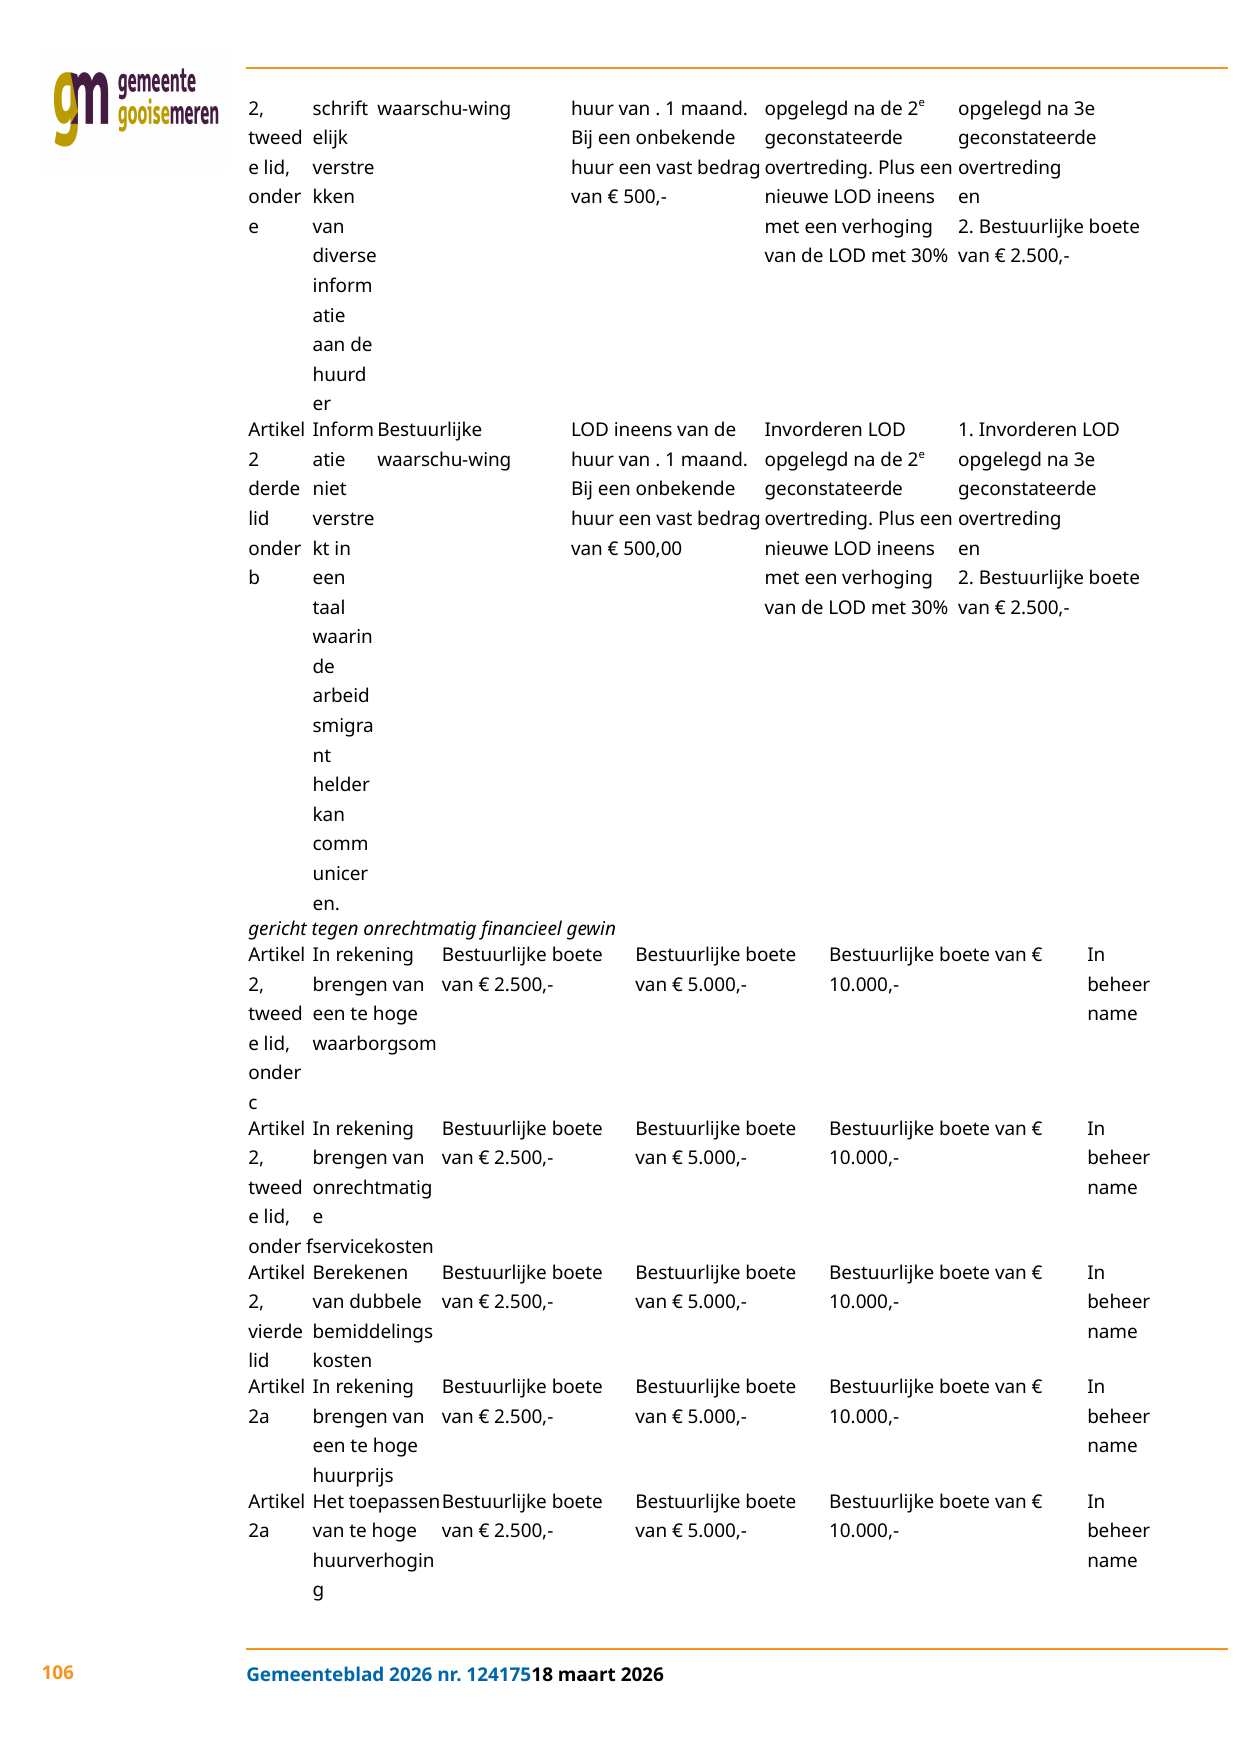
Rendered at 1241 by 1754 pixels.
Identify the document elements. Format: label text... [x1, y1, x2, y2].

table_cell Artikel 2a [248, 1373, 312, 1488]
table_cell Artikel 2, vierde lid [248, 1259, 312, 1373]
table_cell In rekening brengen van onrechtmatige servicekosten [313, 1115, 442, 1259]
table_cell Bestuurlijke boete van € 10.000,- [829, 1115, 1087, 1259]
table_cell In beheer name [1087, 941, 1152, 1115]
table_cell Artikel 2, tweede lid, onder f [248, 1115, 312, 1259]
table_cell In beheer name [1087, 1373, 1152, 1488]
table_cell Bestuurlijke boete van € 5.000,- [635, 1259, 829, 1373]
table_cell Bestuurlijke boete van € 5.000,- [635, 1115, 829, 1259]
table_cell Bestuurlijke boete van € 5.000,- [635, 941, 829, 1115]
table_cell Artikel 2a [248, 1488, 312, 1602]
table_cell waarschu-wing [377, 95, 571, 416]
table_cell Informatie niet verstrekt in een taal waarin de arbeidsmigrant helder kan communiceren. [313, 416, 377, 915]
table_cell Bestuurlijke boete van € 10.000,- [829, 1488, 1087, 1602]
table_cell LOD ineens van de huur van . 1 maand. Bij een onbekende huur een vast bedrag van € 500,00 [571, 416, 764, 915]
table_cell Bestuurlijke waarschu-wing [377, 416, 571, 915]
table_cell huur van . 1 maand. Bij een onbekende huur een vast bedrag van € 500,- [571, 95, 764, 416]
table_cell Berekenen van dubbele bemiddelingskosten [313, 1259, 442, 1373]
table_cell Bestuurlijke boete van € 10.000,- [829, 1373, 1087, 1488]
table_cell Bestuurlijke boete van € 2.500,- [442, 941, 635, 1115]
table_cell opgelegd na de 2e geconstateerde overtreding. Plus een nieuwe LOD ineens met een verhoging van de LOD met 30% [764, 95, 958, 416]
table_cell Het toepassen van te hoge huurverhoging [313, 1488, 442, 1602]
table_cell 1. Invorderen LOD opgelegd na 3e geconstateerde overtreding en 2. Bestuurlijke boete van € 2.500,- [958, 416, 1152, 915]
table_cell In rekening brengen van een te hoge waarborgsom [313, 941, 442, 1115]
table_cell Artikel 2 derde lid onder b [248, 416, 312, 915]
table_cell opgelegd na 3e geconstateerde overtreding en 2. Bestuurlijke boete van € 2.500,- [958, 95, 1152, 416]
table_cell Invorderen LOD opgelegd na de 2e geconstateerde overtreding. Plus een nieuwe LOD ineens met een verhoging van de LOD met 30% [764, 416, 958, 915]
table_cell Bestuurlijke boete van € 5.000,- [635, 1373, 829, 1488]
picture [41, 47, 231, 172]
table_cell schriftelijk verstrekken van diverse informatie aan de huurder [313, 95, 377, 416]
table_cell Bestuurlijke boete van € 2.500,- [442, 1488, 635, 1602]
table_cell Bestuurlijke boete van € 5.000,- [635, 1488, 829, 1602]
table_cell 2, tweede lid, onder e [248, 95, 312, 416]
table_cell In beheer name [1087, 1488, 1152, 1602]
table_cell In beheer name [1087, 1115, 1152, 1259]
table_cell In rekening brengen van een te hoge huurprijs [313, 1373, 442, 1488]
table_cell gericht tegen onrechtmatig financieel gewin [248, 915, 1152, 941]
table_cell Bestuurlijke boete van € 10.000,- [829, 1259, 1087, 1373]
table_cell Bestuurlijke boete van € 2.500,- [442, 1259, 635, 1373]
table_cell Bestuurlijke boete van € 10.000,- [829, 941, 1087, 1115]
table_cell Artikel 2, tweede lid, onder c [248, 941, 312, 1115]
table_cell In beheer name [1087, 1259, 1152, 1373]
table_cell Bestuurlijke boete van € 2.500,- [442, 1115, 635, 1259]
table_cell Bestuurlijke boete van € 2.500,- [442, 1373, 635, 1488]
